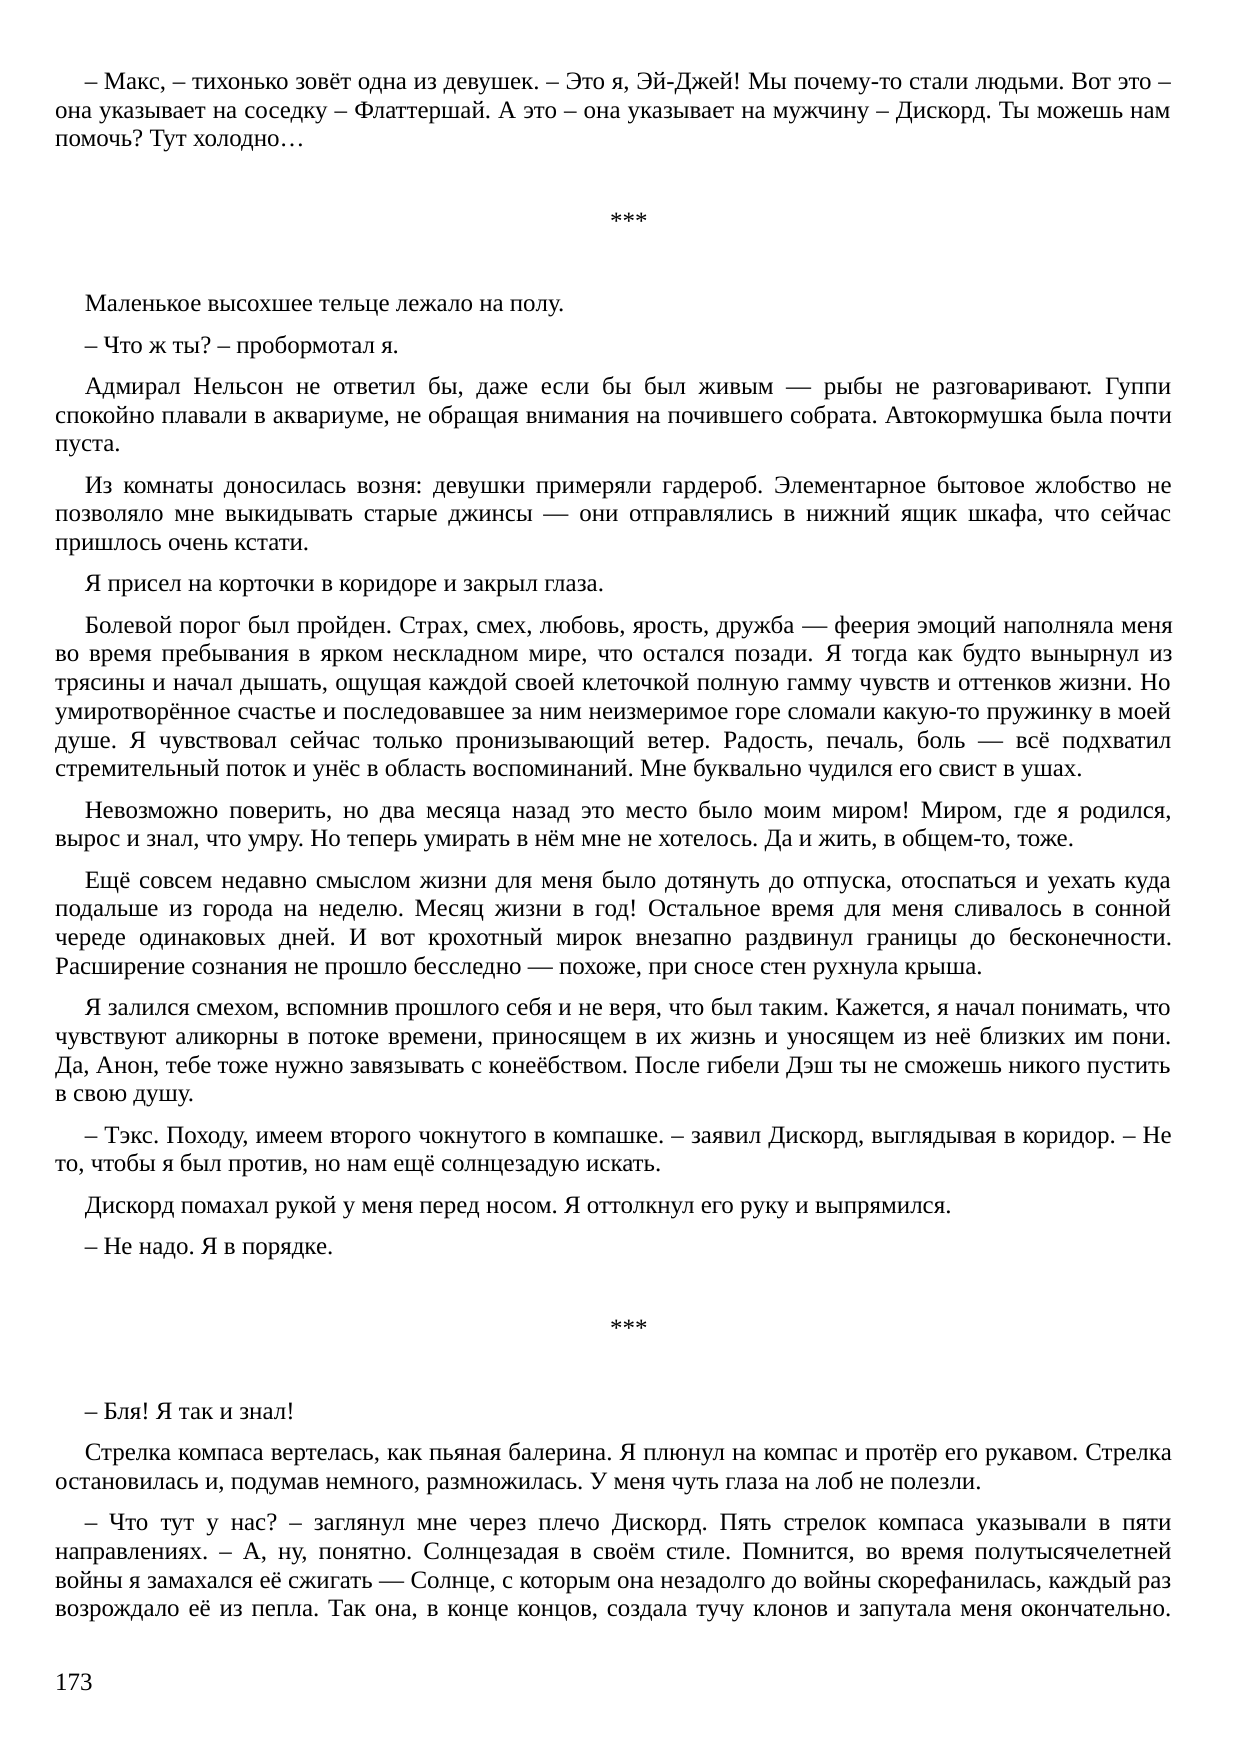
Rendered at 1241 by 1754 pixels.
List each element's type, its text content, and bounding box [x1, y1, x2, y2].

text Я залился смехом, вспомнив прошлого себя и не веря, что был таким. Кажется, я начал понимать, что чувствуют аликорны в потоке времени, приносящем в их жизнь и уносящем из неё близких им пони. Да, Анон, тебе тоже нужно завязывать с конеёбством. После гибели Дэш ты не сможешь никого пустить в свою душу. [55, 992, 1173, 1107]
text Я присел на корточки в коридоре и закрыл глаза. [55, 568, 1173, 597]
text Болевой порог был пройден. Страх, смех, любовь, ярость, дружба — феерия эмоций наполняла меня во время пребывания в ярком нескладном мире, что остался позади. Я тогда как будто вынырнул из трясины и начал дышать, ощущая каждой своей клеточкой полную гамму чувств и оттенков жизни. Но умиротворённое счастье и последовавшее за ним неизмеримое горе сломали какую-то пружинку в моей душе. Я чувствовал сейчас только пронизывающий ветер. Радость, печаль, боль — всё подхватил стремительный поток и унёс в область воспоминаний. Мне буквально чудился его свист в ушах. [55, 610, 1173, 782]
text – Что тут у нас? – заглянул мне через плечо Дискорд. Пять стрелок компаса указывали в пяти направлениях. – А, ну, понятно. Солнцезадая в своём стиле. Помнится, во время полутысячелетней войны я замахался её сжигать — Солнце, с которым она незадолго до войны скорефанилась, каждый раз возрождало её из пепла. Так она, в конце концов, создала тучу клонов и запутала меня окончательно. [55, 1507, 1173, 1622]
text Стрелка компаса вертелась, как пьяная балерина. Я плюнул на компас и протёр его рукавом. Стрелка остановилась и, подумав немного, размножилась. У меня чуть глаза на лоб не полезли. [55, 1437, 1173, 1495]
text – Макс, – тихонько зовёт одна из девушек. – Это я, Эй-Джей! Мы почему-то стали людьми. Вот это – она указывает на соседку – Флаттершай. А это – она указывает на мужчину – Дискорд. Ты можешь нам помочь? Тут холодно… [55, 66, 1173, 152]
text – Что ж ты? – пробормотал я. [55, 330, 1173, 358]
text Адмирал Нельсон не ответил бы, даже если бы был живым — рыбы не разговаривают. Гуппи спокойно плавали в аквариуме, не обращая внимания на почившего собрата. Автокормушка была почти пуста. [55, 371, 1173, 457]
text *** [55, 206, 1173, 235]
text – Тэкс. Походу, имеем второго чокнутого в компашке. – заявил Дискорд, выглядывая в коридор. – Не то, чтобы я был против, но нам ещё солнцезадую искать. [55, 1120, 1173, 1177]
text Дискорд помахал рукой у меня перед носом. Я оттолкнул его руку и выпрямился. [55, 1190, 1173, 1218]
text Маленькое высохшее тельце лежало на полу. [55, 288, 1173, 317]
text *** [55, 1313, 1173, 1342]
text – Не надо. Я в порядке. [55, 1231, 1173, 1260]
text – Бля! Я так и знал! [55, 1396, 1173, 1425]
text Невозможно поверить, но два месяца назад это место было моим миром! Миром, где я родился, вырос и знал, что умру. Но теперь умирать в нём мне не хотелось. Да и жить, в общем-то, тоже. [55, 795, 1173, 852]
text Из комнаты доносилась возня: девушки примеряли гардероб. Элементарное бытовое жлобство не позволяло мне выкидывать старые джинсы — они отправлялись в нижний ящик шкафа, что сейчас пришлось очень кстати. [55, 470, 1173, 556]
text Ещё совсем недавно смыслом жизни для меня было дотянуть до отпуска, отоспаться и уехать куда подальше из города на неделю. Месяц жизни в год! Остальное время для меня сливалось в сонной череде одинаковых дней. И вот крохотный мирок внезапно раздвинул границы до бесконечности. Расширение сознания не прошло бесследно — похоже, при сносе стен рухнула крыша. [55, 865, 1173, 980]
